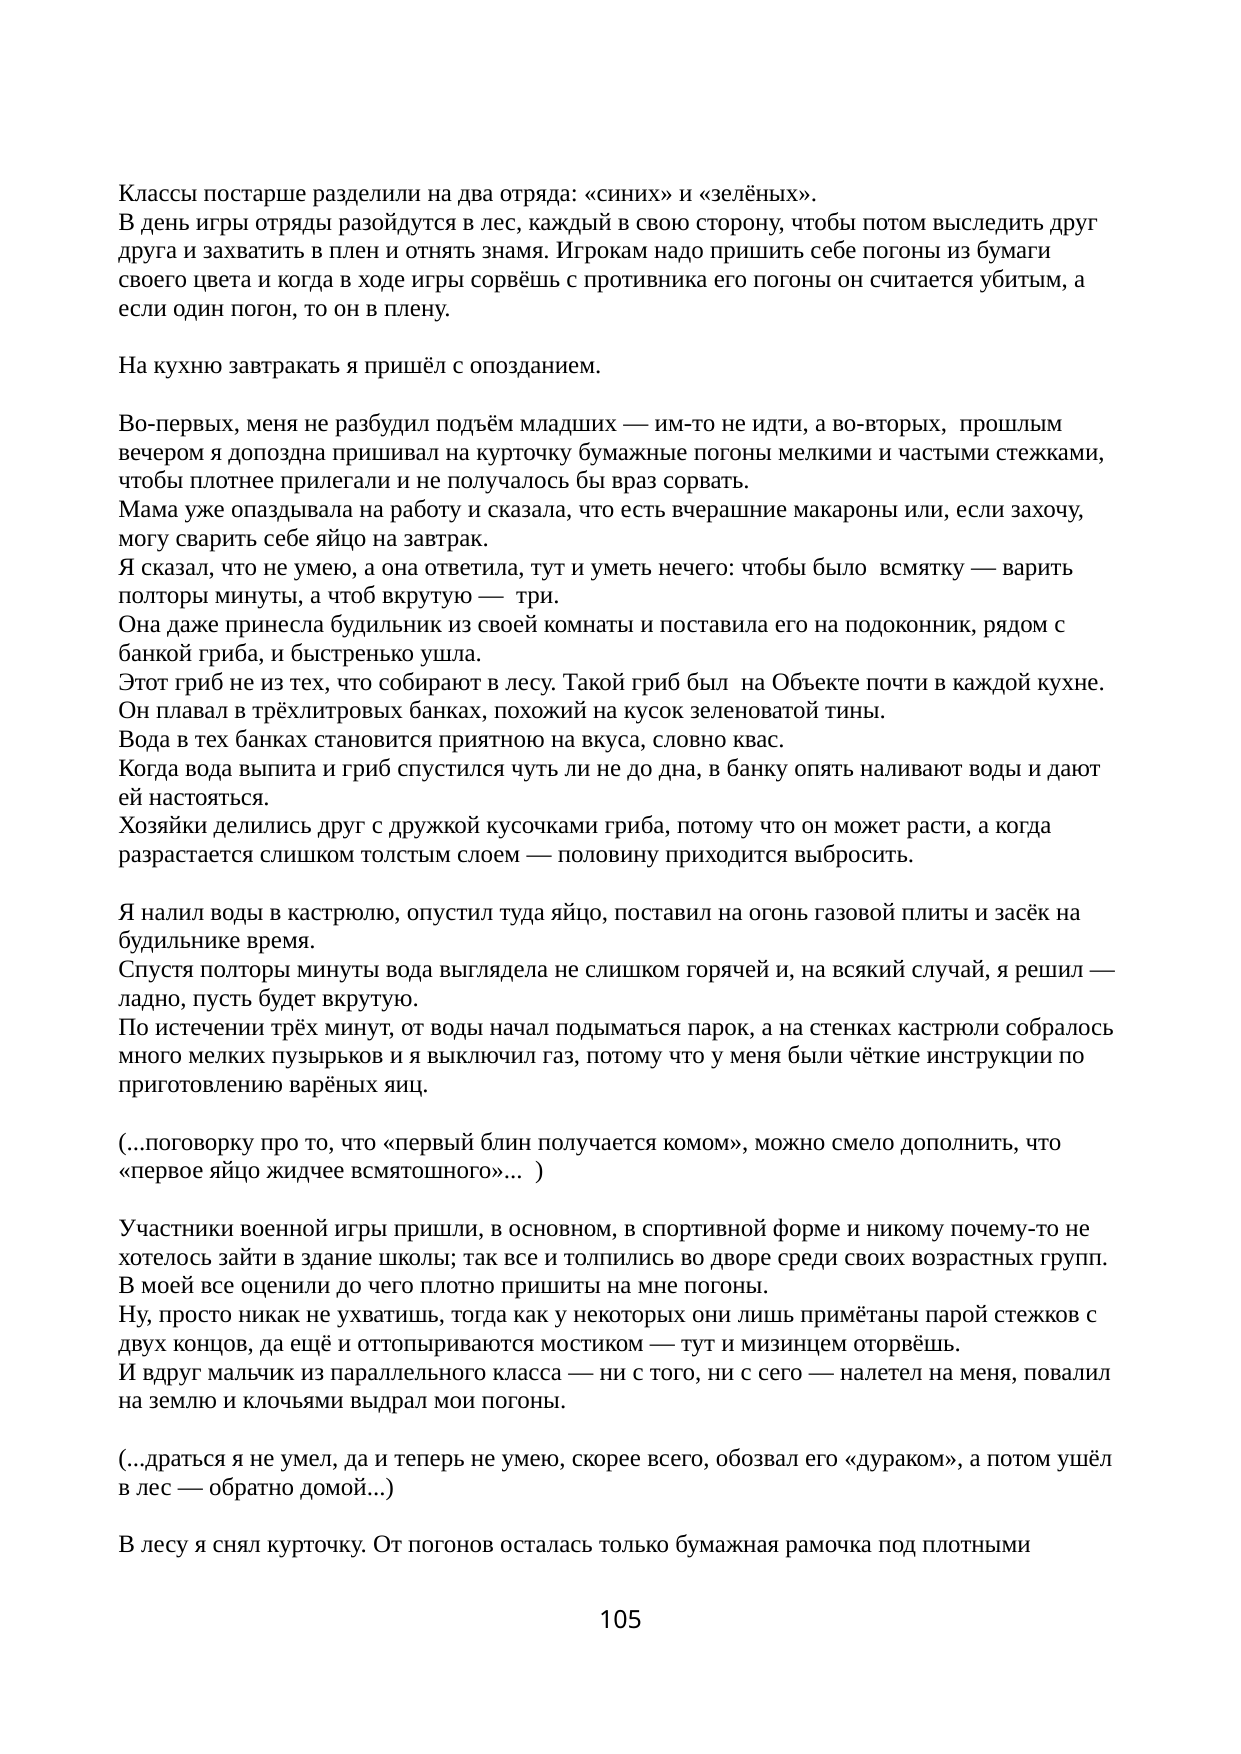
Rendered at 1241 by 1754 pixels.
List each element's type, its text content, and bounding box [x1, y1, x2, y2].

text На кухню завтракать я пришёл с опозданием. [118, 351, 1122, 379]
text Она даже принесла будильник из своей комнаты и поставила его на подоконник, рядом с банкой гриба, и быстренько ушла. [118, 609, 1122, 667]
text Участники военной игры пришли, в основном, в спортивной форме и никому почему-то не хотелось зайти в здание школы; так все и толпились во дворе среди своих возрастных групп. [118, 1213, 1122, 1271]
text Этот гриб не из тех, что собирают в лесу. Такой гриб был на Объекте почти в каждой кухне. [118, 667, 1122, 696]
text Ну, просто никак не ухватишь, тогда как у некоторых они лишь примётаны парой стежков с двух концов, да ещё и оттопыриваются мостиком — тут и мизинцем оторвёшь. [118, 1299, 1122, 1357]
text В моей все оценили до чего плотно пришиты на мне погоны. [118, 1271, 1122, 1299]
text Когда вода выпита и гриб спустился чуть ли не до дна, в банку опять наливают воды и дают ей настояться. [118, 753, 1122, 811]
text Классы постарше разделили на два отряда: «синих» и «зелёных». [118, 178, 1122, 207]
text Хозяйки делились друг с дружкой кусочками гриба, потому что он может расти, а когда разрастается слишком толстым слоем — половину приходится выбросить. [118, 811, 1122, 868]
text И вдруг мальчик из параллельного класса — ни с того, ни с сего — налетел на меня, повалил на землю и клочьями выдрал мои погоны. [118, 1357, 1122, 1414]
text Вода в тех банках становится приятною на вкуса, словно квас. [118, 724, 1122, 753]
text Спустя полторы минуты вода выглядела не слишком горячей и, на всякий случай, я решил — ладно, пусть будет вкрутую. [118, 954, 1122, 1012]
text В день игры отряды разойдутся в лес, каждый в свою сторону, чтобы потом выследить друг друга и захватить в плен и отнять знамя. Игрокам надо пришить себе погоны из бумаги своего цвета и когда в ходе игры сорвёшь с противника его погоны он считается убитым, а если один погон, то он в плену. [118, 207, 1122, 322]
text Во-первых, меня не разбудил подъём младших — им-то не идти, а во-вторых, прошлым вечером я допоздна пришивал на курточку бумажные погоны мелкими и частыми стежками, чтобы плотнее прилегали и не получалось бы враз сорвать. [118, 408, 1122, 494]
text По истечении трёх минут, от воды начал подыматься парок, а на стенках кастрюли собралось много мелких пузырьков и я выключил газ, потому что у меня были чёткие инструкции по приготовлению варёных яиц. [118, 1012, 1122, 1098]
text Мама уже опаздывала на работу и сказала, что есть вчерашние макароны или, если захочу, могу сварить себе яйцо на завтрак. [118, 494, 1122, 552]
text (...драться я не умел, да и теперь не умею, скорее всего, обозвал его «дураком», а потом ушёл в лес — обратно домой...) [118, 1443, 1122, 1501]
text Он плавал в трёхлитровых банках, похожий на кусок зеленоватой тины. [118, 696, 1122, 724]
text Я сказал, что не умею, а она ответила, тут и уметь нечего: чтобы было всмятку — варить полторы минуты, а чтоб вкрутую — три. [118, 552, 1122, 609]
text Я налил воды в кастрюлю, опустил туда яйцо, поставил на огонь газовой плиты и засёк на будильнике время. [118, 897, 1122, 954]
text В лесу я снял курточку. От погонов осталась только бумажная рамочка под плотными [118, 1529, 1122, 1558]
text (...поговорку про то, что «первый блин получается комом», можно смело дополнить, что «первое яйцо жидчее всмятошного»... ) [118, 1127, 1122, 1184]
